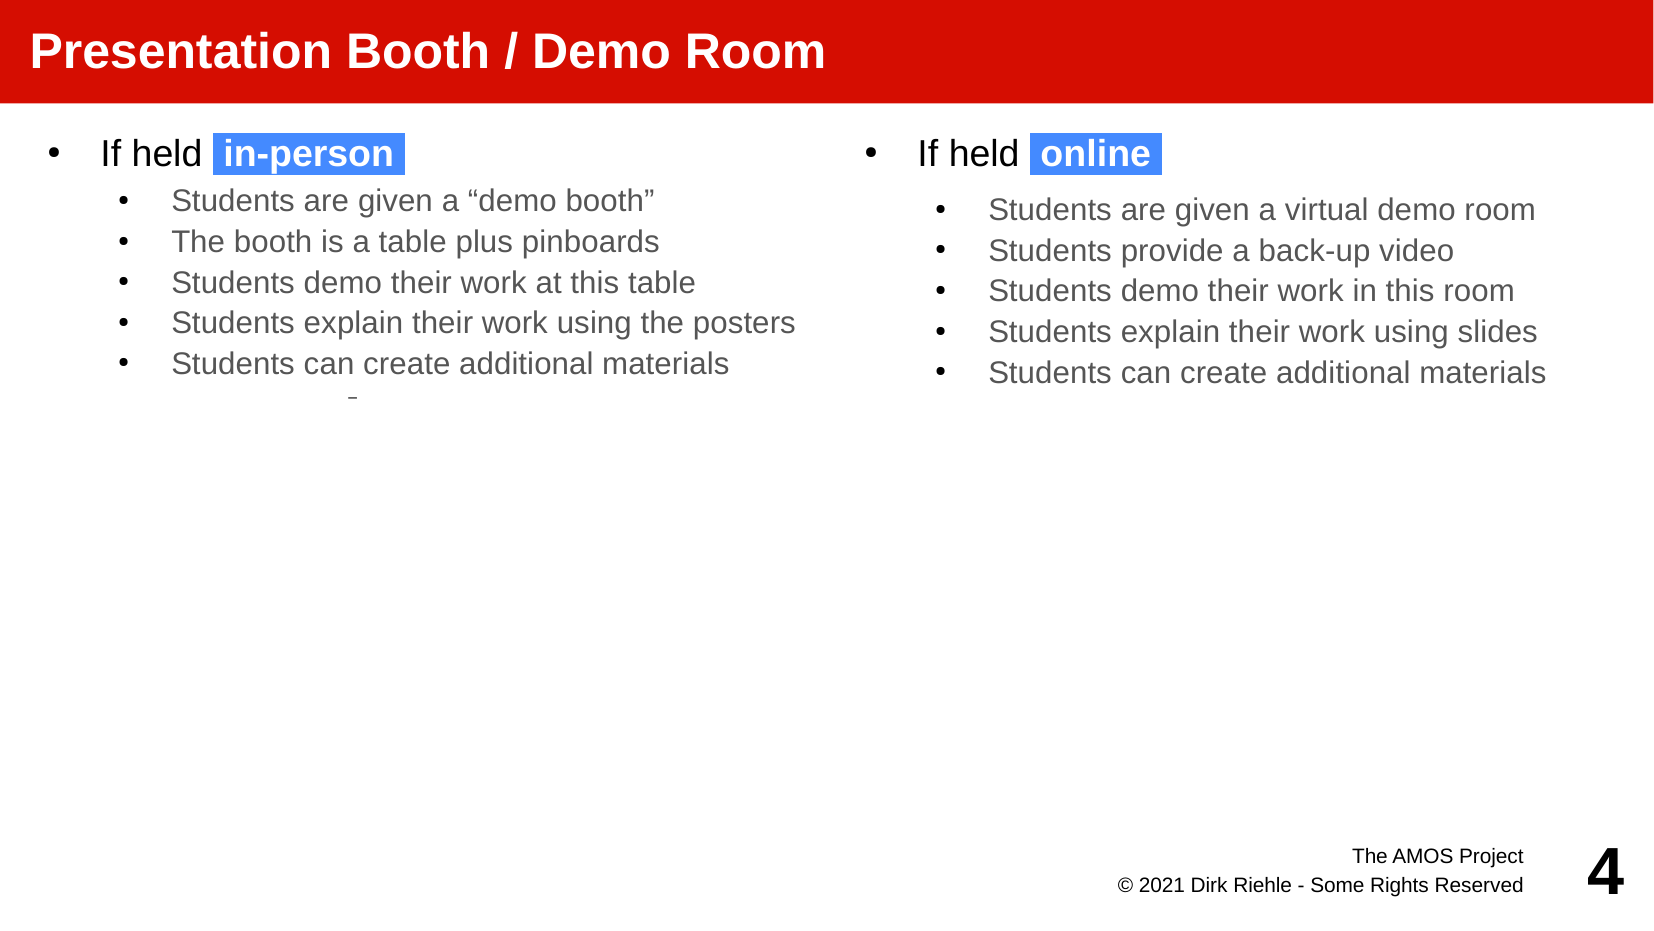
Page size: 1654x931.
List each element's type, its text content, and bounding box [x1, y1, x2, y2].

list If held online Students are given a virtual demo room Students provide a back-up video Students demo their work in this room Students explain their work using slides Students can create additional materials [846, 132, 1625, 813]
list If held in-person Students are given a “demo booth” The booth is a table plus pinboards Students demo their work at this table Students explain their work using the posters Students can create additional materials [29, 132, 808, 813]
title Presentation Booth / Demo Room [0, 0, 1654, 104]
